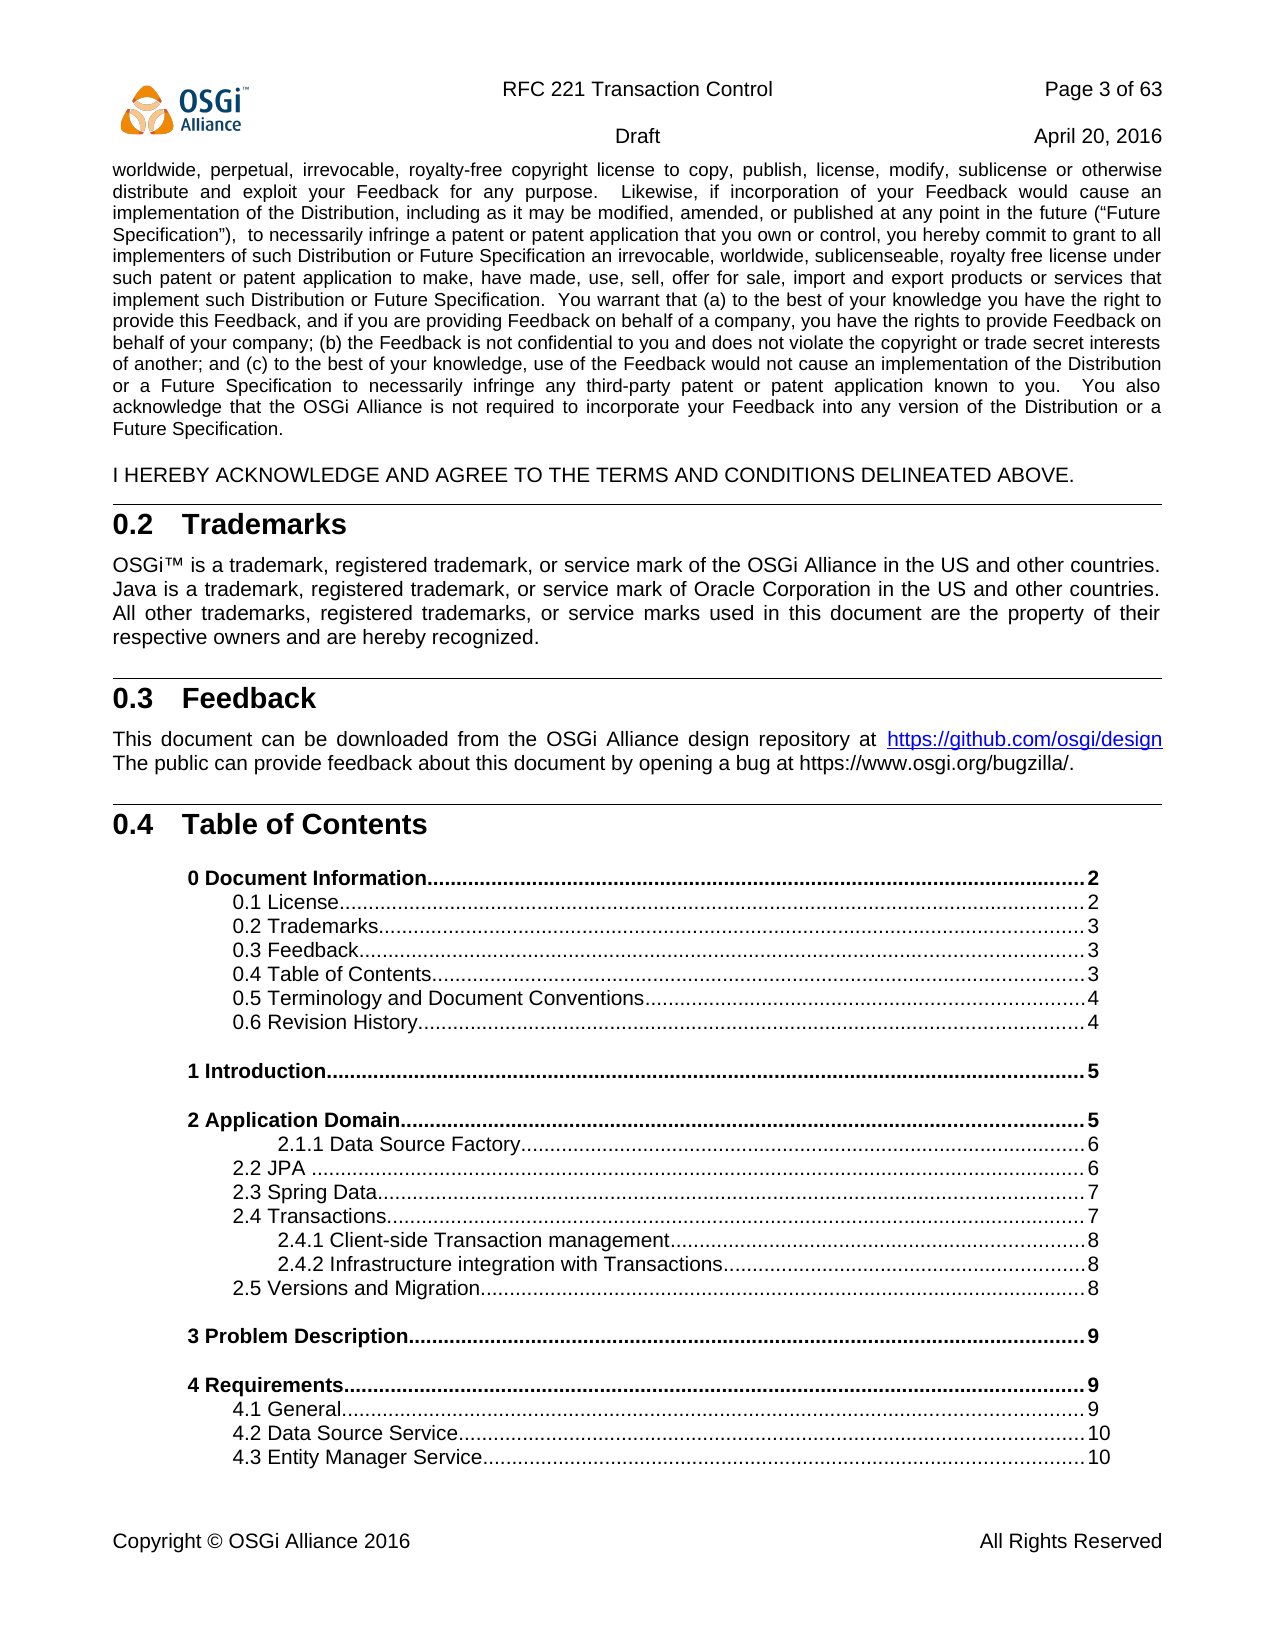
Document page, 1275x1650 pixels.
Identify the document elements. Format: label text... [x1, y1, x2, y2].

text 2.4 Transactions 7 [232, 1203, 1162, 1227]
text 0.2 Trademarks 3 [232, 914, 1162, 938]
text 3 Problem Description 9 [187, 1324, 1162, 1348]
text 2.4.1 Client-side Transaction management 8 [277, 1227, 1162, 1251]
subtitle Table of Contents [112, 805, 1162, 841]
subtitle Feedback [112, 679, 1162, 715]
text OSGi™ is a trademark, registered trademark, or service mark of the OSGi Alliance in the US and other countries. Java is a trademark, registered trademark, or service mark of Oracle Corporation in the US and other countries. All other trademarks, registered trademarks, or service marks used in this document are the property of their respective owners and are hereby recognized. [112, 553, 1162, 649]
text 2.3 Spring Data 7 [232, 1179, 1162, 1203]
text 4 Requirements 9 [187, 1373, 1162, 1397]
text 1 Introduction 5 [187, 1059, 1162, 1083]
text 2.1.1 Data Source Factory 6 [277, 1132, 1162, 1156]
text 0.5 Terminology and Document Conventions 4 [232, 986, 1162, 1010]
text 2.2 JPA 6 [232, 1156, 1162, 1179]
text I HEREBY ACKNOWLEDGE AND AGREE TO THE TERMS AND CONDITIONS DELINEATED ABOVE. [112, 463, 1162, 487]
text 0.4 Table of Contents 3 [232, 962, 1162, 986]
text 0.1 License 2 [232, 890, 1162, 914]
text 2.4.2 Infrastructure integration with Transactions 8 [277, 1251, 1162, 1275]
text 4.2 Data Source Service 10 [232, 1421, 1162, 1445]
subtitle Trademarks [112, 505, 1162, 541]
text 2.5 Versions and Migration 8 [232, 1275, 1162, 1299]
text 0.3 Feedback 3 [232, 938, 1162, 962]
picture [113, 78, 257, 142]
text worldwide, perpetual, irrevocable, royalty-free copyright license to copy, publish, license, modify, sublicense or otherwise distribute and exploit your Feedback for any purpose. Likewise, if incorporation of your Feedback would cause an implementation of the Distribution, including as it may be modified, amended, or published at any point in the future (“Future Specification”), to necessarily infringe a patent or patent application that you own or control, you hereby commit to grant to all implementers of such Distribution or Future Specification an irrevocable, worldwide, sublicenseable, royalty free license under such patent or patent application to make, have made, use, sell, offer for sale, import and export products or services that implement such Distribution or Future Specification. You warrant that (a) to the best of your knowledge you have the right to provide this Feedback, and if you are providing Feedback on behalf of a company, you have the rights to provide Feedback on behalf of your company; (b) the Feedback is not confidential to you and does not violate the copyright or trade secret interests of another; and (c) to the best of your knowledge, use of the Feedback would not cause an implementation of the Distribution or a Future Specification to necessarily infringe any third-party patent or patent application known to you. You also acknowledge that the OSGi Alliance is not required to incorporate your Feedback into any version of the Distribution or a Future Specification. [112, 159, 1162, 439]
text 4.3 Entity Manager Service 10 [232, 1445, 1162, 1469]
text 0 Document Information 2 [187, 866, 1162, 890]
text 2 Application Domain 5 [187, 1108, 1162, 1132]
text This document can be downloaded from the OSGi Alliance design repository at https://github.com/osgi/design The public can provide feedback about this document by opening a bug at https://www.osgi.org/bugzilla/. [112, 727, 1162, 775]
text 4.1 General 9 [232, 1397, 1162, 1421]
text 0.6 Revision History 4 [232, 1010, 1162, 1034]
